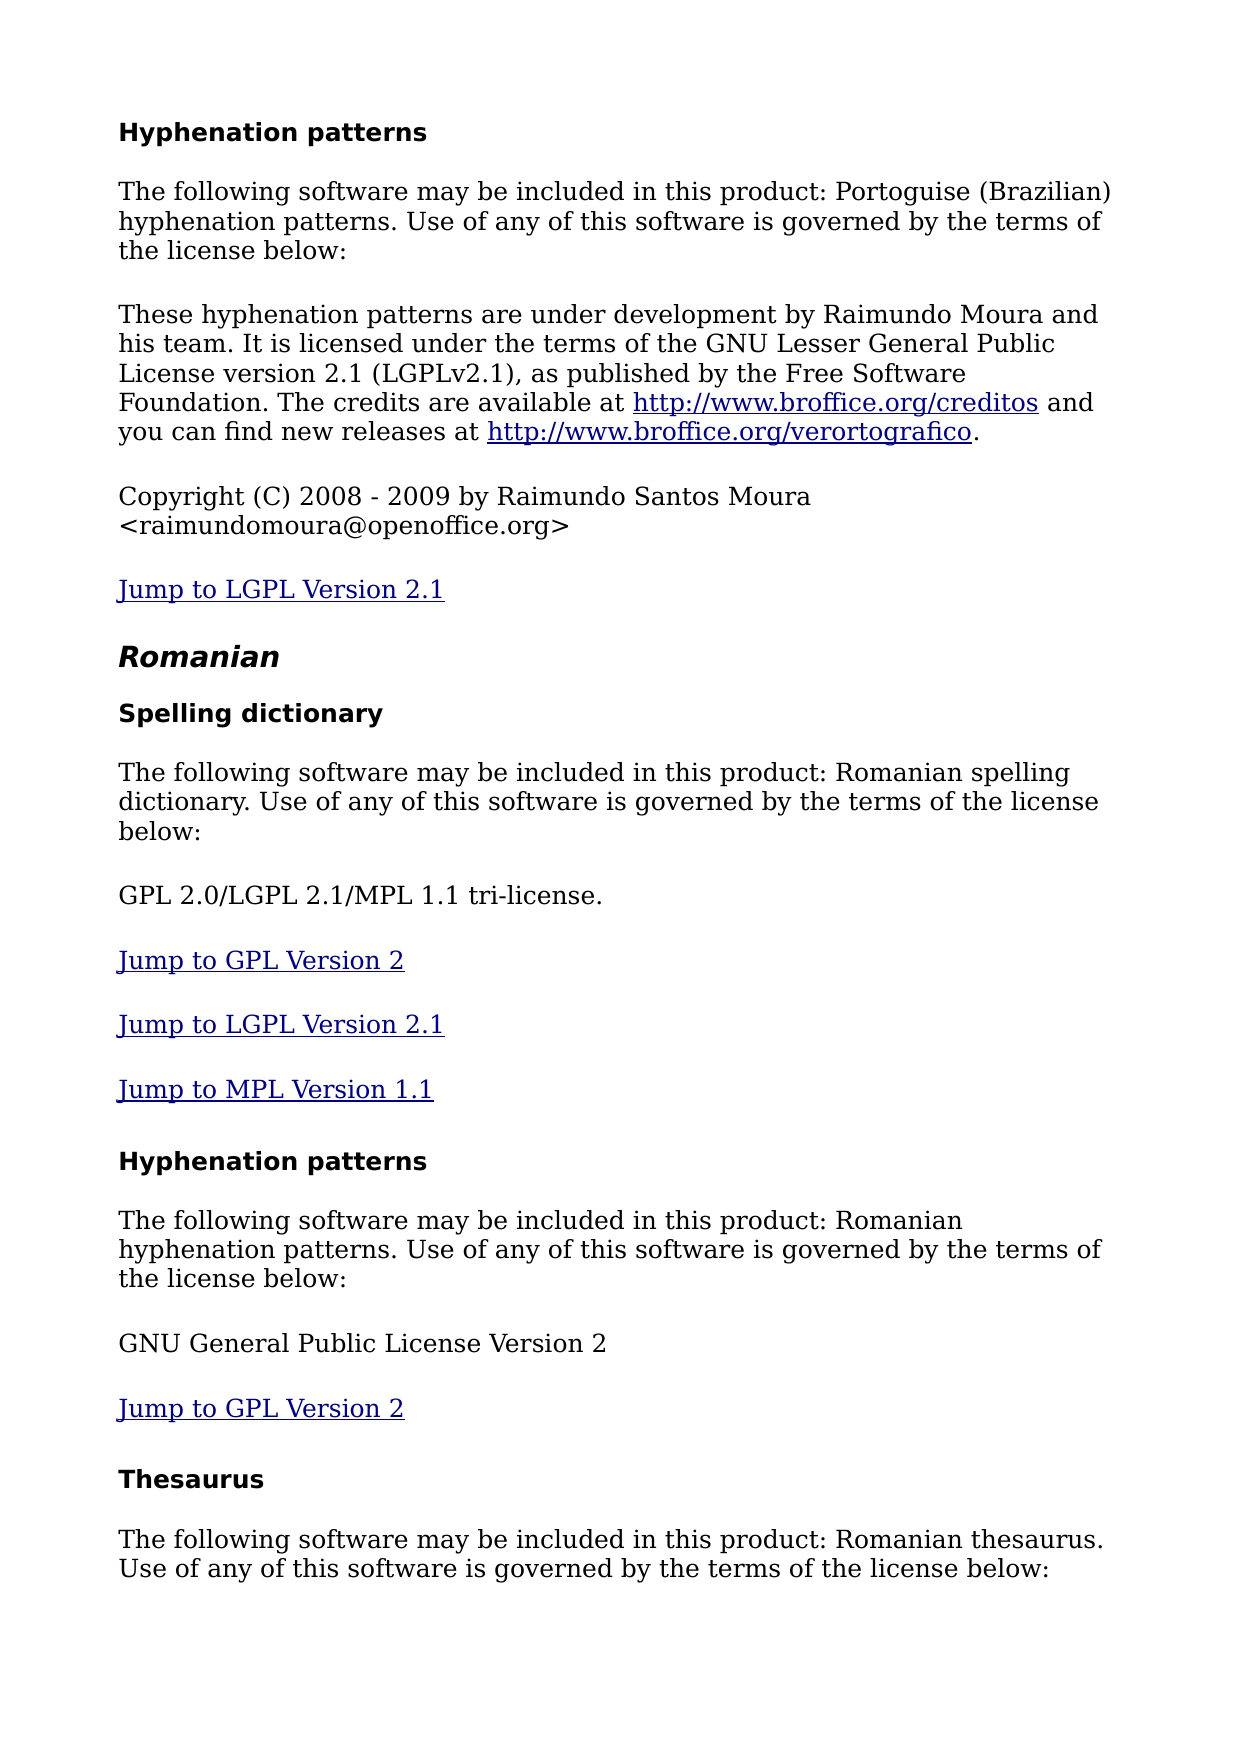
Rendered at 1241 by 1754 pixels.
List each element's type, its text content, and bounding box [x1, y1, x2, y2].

text Copyright (C) 2008 - 2009 by Raimundo Santos Moura <raimundomoura@openoffice.org> [118, 482, 1122, 540]
text The following software may be included in this product: Romanian hyphenation patterns. Use of any of this software is governed by the terms of the license below: [118, 1206, 1122, 1294]
text Jump to LGPL Version 2.1 [118, 575, 1122, 604]
text The following software may be included in this product: Romanian thesaurus. Use of any of this software is governed by the terms of the license below: [118, 1525, 1122, 1583]
subtitle Hyphenation patterns [118, 118, 1122, 147]
text Jump to MPL Version 1.1 [118, 1075, 1122, 1104]
text The following software may be included in this product: Portoguise (Brazilian) hyphenation patterns. Use of any of this software is governed by the terms of the license below: [118, 177, 1122, 265]
text Jump to LGPL Version 2.1 [118, 1010, 1122, 1039]
text Jump to GPL Version 2 [118, 946, 1122, 975]
text These hyphenation patterns are under development by Raimundo Moura and his team. It is licensed under the terms of the GNU Lesser General Public License version 2.1 (LGPLv2.1), as published by the Free Software Foundation. The credits are available at http://www.broffice.org/creditos and you can find new releases at http://www.broffice.org/verortografico. [118, 300, 1122, 446]
subtitle Hyphenation patterns [118, 1147, 1122, 1176]
subtitle Romanian [118, 640, 1122, 674]
text The following software may be included in this product: Romanian spelling dictionary. Use of any of this software is governed by the terms of the license below: [118, 758, 1122, 846]
subtitle Thesaurus [118, 1466, 1122, 1495]
text GPL 2.0/LGPL 2.1/MPL 1.1 tri-license. [118, 881, 1122, 910]
text Jump to GPL Version 2 [118, 1394, 1122, 1423]
subtitle Spelling dictionary [118, 699, 1122, 728]
text GNU General Public License Version 2 [118, 1329, 1122, 1358]
